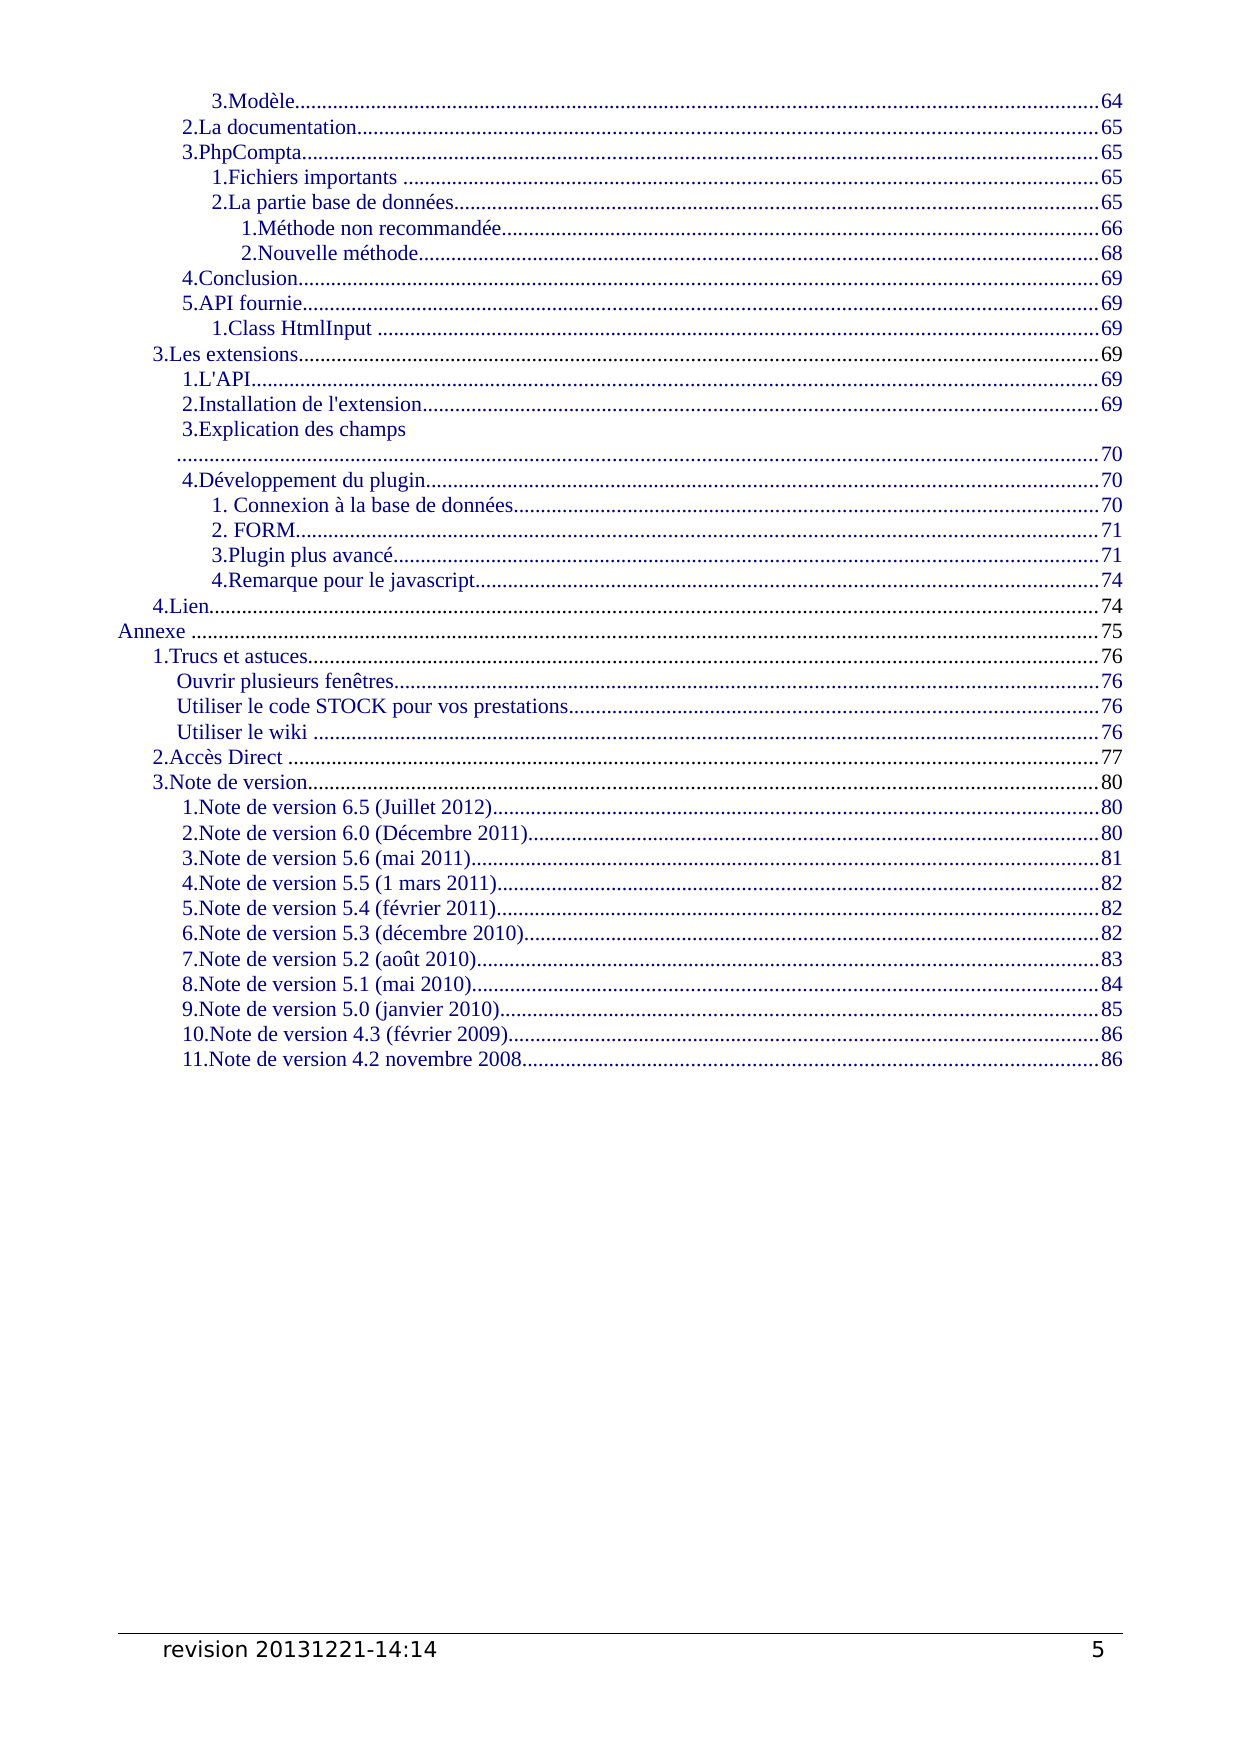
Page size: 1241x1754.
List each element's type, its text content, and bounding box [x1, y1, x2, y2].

text 1.Note de version 6.5 (Juillet 2012) 80 [176, 794, 1123, 819]
text 1.Class HtmlInput 69 [206, 315, 1123, 341]
text 9.Note de version 5.0 (janvier 2010) 85 [176, 996, 1123, 1021]
text 3.Les extensions 69 [147, 341, 1123, 366]
text 5.Note de version 5.4 (février 2011) 82 [176, 895, 1123, 920]
text 3.Explication des champs 70 [176, 416, 1123, 467]
text 4.Conclusion 69 [176, 265, 1123, 290]
text 2. FORM 71 [206, 517, 1123, 542]
text Utiliser le code STOCK pour vos prestations 76 [176, 693, 1123, 719]
text 3.Plugin plus avancé 71 [206, 542, 1123, 567]
text 7.Note de version 5.2 (août 2010) 83 [176, 946, 1123, 971]
text 1.Fichiers importants 65 [206, 164, 1123, 189]
text 3.Modèle 64 [206, 88, 1123, 114]
text 11.Note de version 4.2 novembre 2008 86 [176, 1046, 1123, 1072]
text 4.Développement du plugin 70 [176, 467, 1123, 492]
text 5.API fournie 69 [176, 290, 1123, 315]
text 1. Connexion à la base de données 70 [206, 492, 1123, 517]
text 4.Lien 74 [147, 593, 1123, 618]
text 2.La partie base de données 65 [206, 189, 1123, 214]
text 1.Trucs et astuces 76 [147, 643, 1123, 668]
text 1.L'API 69 [176, 366, 1123, 391]
text 3.Note de version 80 [147, 769, 1123, 794]
text Utiliser le wiki 76 [176, 719, 1123, 744]
text Ouvrir plusieurs fenêtres 76 [176, 668, 1123, 693]
text 2.Note de version 6.0 (Décembre 2011) 80 [176, 819, 1123, 845]
text 3.PhpCompta 65 [176, 139, 1123, 164]
text 4.Remarque pour le javascript 74 [206, 567, 1123, 593]
text 2.Installation de l'extension 69 [176, 391, 1123, 416]
text 2.Nouvelle méthode 68 [235, 240, 1123, 265]
text 3.Note de version 5.6 (mai 2011) 81 [176, 845, 1123, 870]
text Annexe 75 [117, 618, 1123, 643]
text 8.Note de version 5.1 (mai 2010) 84 [176, 971, 1123, 996]
text 6.Note de version 5.3 (décembre 2010) 82 [176, 920, 1123, 946]
text 10.Note de version 4.3 (février 2009) 86 [176, 1021, 1123, 1046]
text 2.Accès Direct 77 [147, 744, 1123, 769]
text 2.La documentation 65 [176, 114, 1123, 139]
text 4.Note de version 5.5 (1 mars 2011) 82 [176, 870, 1123, 895]
text 1.Méthode non recommandée 66 [235, 214, 1123, 240]
